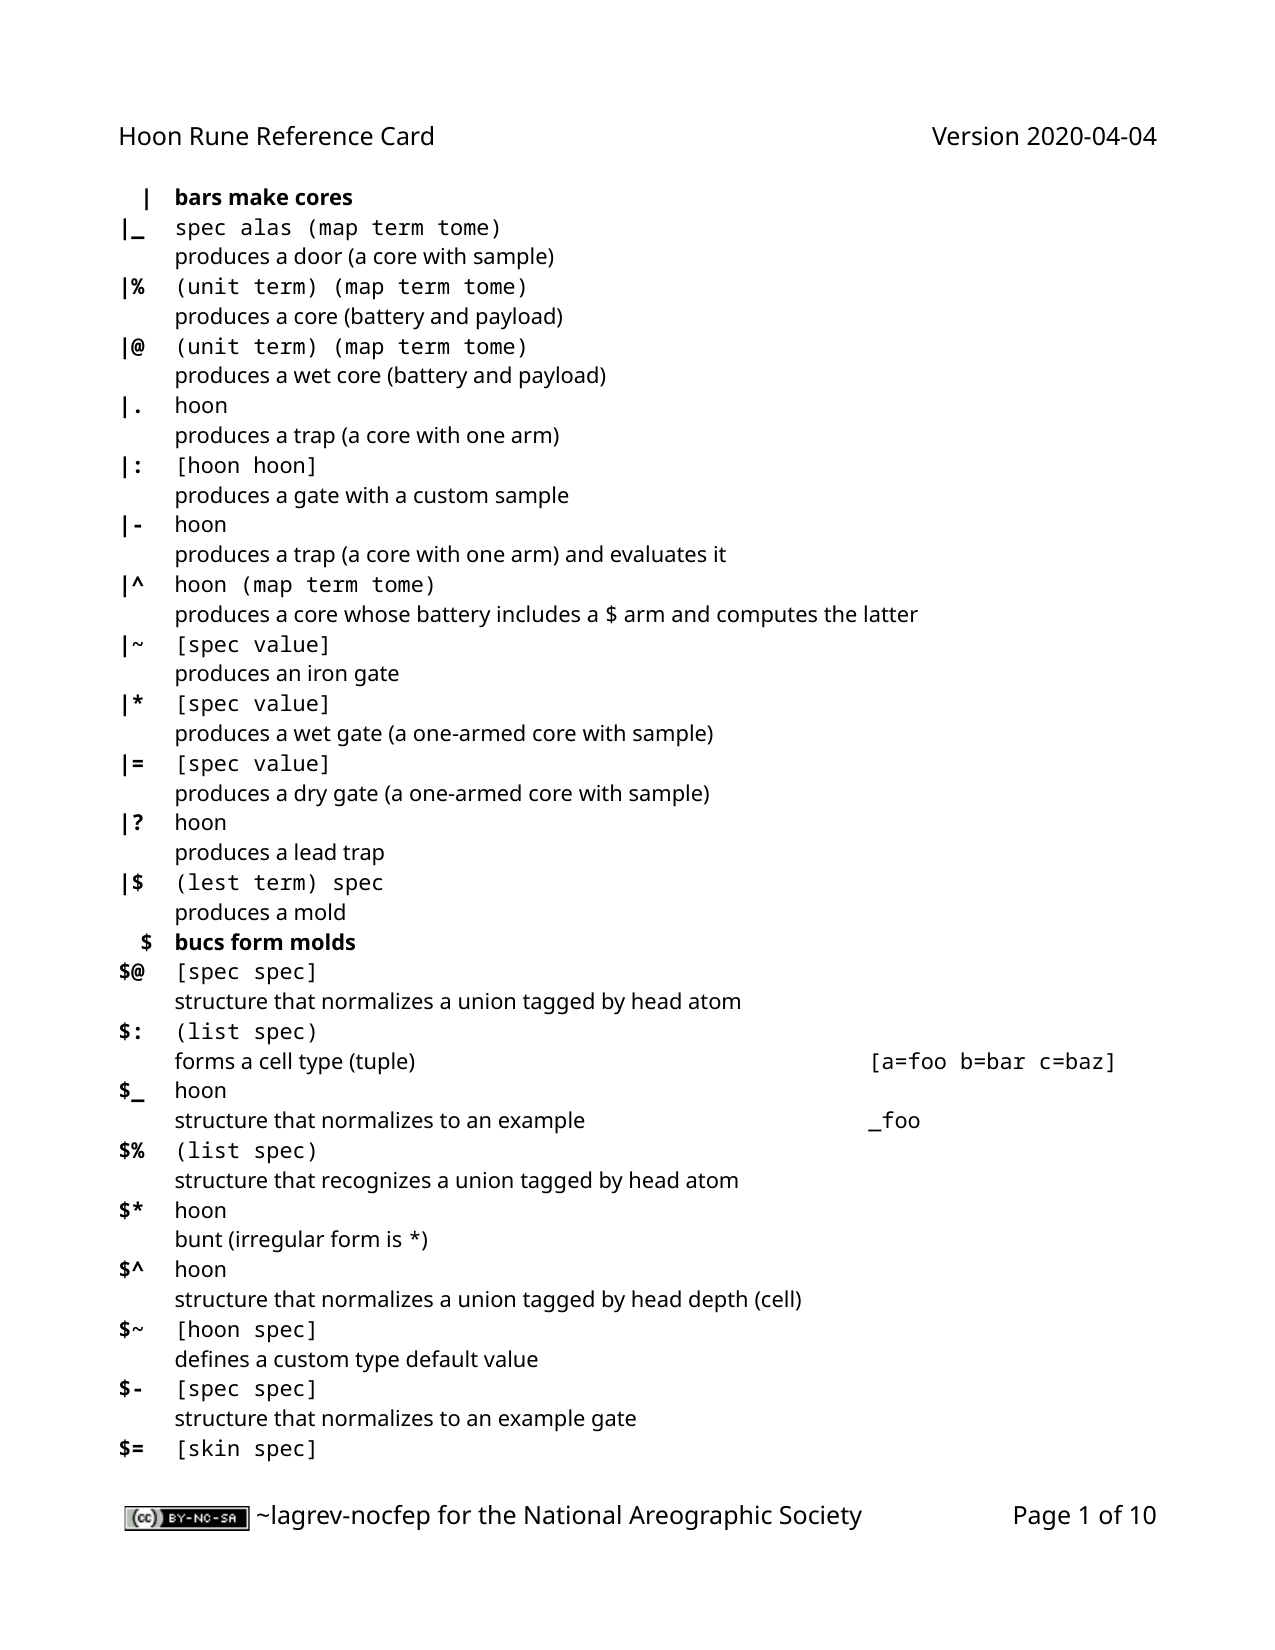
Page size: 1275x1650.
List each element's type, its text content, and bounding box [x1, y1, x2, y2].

table_cell |- [118, 509, 174, 539]
table_cell structure that normalizes a union tagged by head depth (cell) [174, 1284, 1157, 1314]
table_cell |* [118, 688, 174, 718]
table_cell |% [118, 271, 174, 301]
table_cell [118, 718, 174, 748]
table_cell [a=foo b=bar c=baz] [868, 1046, 1157, 1075]
table_cell |@ [118, 331, 174, 360]
table_cell [118, 1046, 174, 1075]
table_cell |~ [118, 629, 174, 658]
table_cell bunt (irregular form is *) [174, 1224, 1157, 1254]
table_cell [skin spec] [174, 1433, 868, 1463]
table_cell structure that normalizes a union tagged by head atom [174, 986, 1157, 1016]
table_cell [118, 1284, 174, 1314]
table_cell produces a trap (a core with one arm) [174, 420, 1157, 450]
table_cell hoon [174, 1075, 868, 1105]
table_cell |= [118, 748, 174, 777]
table_cell [spec spec] [174, 956, 1157, 986]
table_cell produces a door (a core with sample) [174, 241, 1157, 271]
table_cell $~ [118, 1314, 174, 1343]
table_cell _foo [868, 1105, 1157, 1135]
table_cell (lest term) spec [174, 867, 1157, 897]
table_cell $% [118, 1135, 174, 1165]
table_cell $^ [118, 1254, 174, 1284]
table_cell |: [118, 450, 174, 479]
table_header bars make cores [174, 182, 1157, 211]
table_cell produces a wet core (battery and payload) [174, 360, 1157, 390]
table_cell |? [118, 807, 174, 837]
table_cell produces a core whose battery includes a $ arm and computes the latter [174, 599, 1157, 628]
table_cell [118, 241, 174, 271]
table_cell produces a wet gate (a one-armed core with sample) [174, 718, 1157, 748]
table_cell [hoon hoon] [174, 450, 1157, 479]
table_cell |$ [118, 867, 174, 897]
table_cell produces a lead trap [174, 837, 1157, 867]
table_cell spec alas (map term tome) [174, 211, 1157, 241]
table_cell $= [118, 1433, 174, 1463]
table_cell [hoon spec] [174, 1314, 1157, 1343]
table_cell (list spec) [174, 1016, 868, 1046]
table_cell [118, 986, 174, 1016]
table_cell hoon [174, 807, 1157, 837]
table_cell [spec spec] [174, 1373, 1157, 1403]
table_cell hoon (map term tome) [174, 569, 1157, 599]
table_cell [118, 420, 174, 450]
table_cell $_ [118, 1075, 174, 1105]
table_cell [118, 897, 174, 926]
table_cell [118, 599, 174, 628]
table_cell $@ [118, 956, 174, 986]
table_cell defines a custom type default value [174, 1344, 1157, 1373]
table_cell [118, 301, 174, 331]
table_cell structure that normalizes to an example gate [174, 1403, 1157, 1433]
table_cell (unit term) (map term tome) [174, 271, 1157, 301]
table_cell hoon [174, 1195, 1157, 1224]
table_cell [spec value] [174, 688, 1157, 718]
table_cell $ [118, 926, 174, 956]
table_cell [118, 1165, 174, 1194]
table_cell |_ [118, 211, 174, 241]
table_cell hoon [174, 390, 1157, 420]
table_cell [118, 1403, 174, 1433]
table_cell forms a cell type (tuple) [174, 1046, 868, 1075]
table_cell [118, 837, 174, 867]
table_cell $* [118, 1195, 174, 1224]
table_cell produces a dry gate (a one-armed core with sample) [174, 778, 1157, 807]
table_header | [118, 182, 174, 211]
table_cell [868, 1075, 1157, 1105]
table_cell produces a mold [174, 897, 1157, 926]
table_cell $: [118, 1016, 174, 1046]
table_cell produces a trap (a core with one arm) and evaluates it [174, 539, 1157, 569]
table_cell [868, 1016, 1157, 1046]
table_cell [118, 778, 174, 807]
table_cell produces a core (battery and payload) [174, 301, 1157, 331]
table_cell [118, 480, 174, 509]
table_cell |. [118, 390, 174, 420]
table_cell structure that recognizes a union tagged by head atom [174, 1165, 1157, 1194]
table_cell bucs form molds [174, 926, 1157, 956]
table_cell structure that normalizes to an example [174, 1105, 868, 1135]
table_cell hoon [174, 509, 1157, 539]
table_cell [spec value] [174, 629, 1157, 658]
table_cell [118, 1344, 174, 1373]
table_cell [118, 539, 174, 569]
table_cell (unit term) (map term tome) [174, 331, 1157, 360]
table_cell $- [118, 1373, 174, 1403]
table_cell [spec value] [174, 748, 1157, 777]
table_cell produces an iron gate [174, 658, 1157, 688]
table_cell hoon [174, 1254, 1157, 1284]
table_cell [118, 360, 174, 390]
picture [124, 1506, 250, 1531]
table_cell [868, 1433, 1157, 1463]
table_cell [118, 1224, 174, 1254]
table_cell (list spec) [174, 1135, 1157, 1165]
table_cell produces a gate with a custom sample [174, 480, 1157, 509]
table_cell |^ [118, 569, 174, 599]
table_cell [118, 1105, 174, 1135]
table_cell [118, 658, 174, 688]
